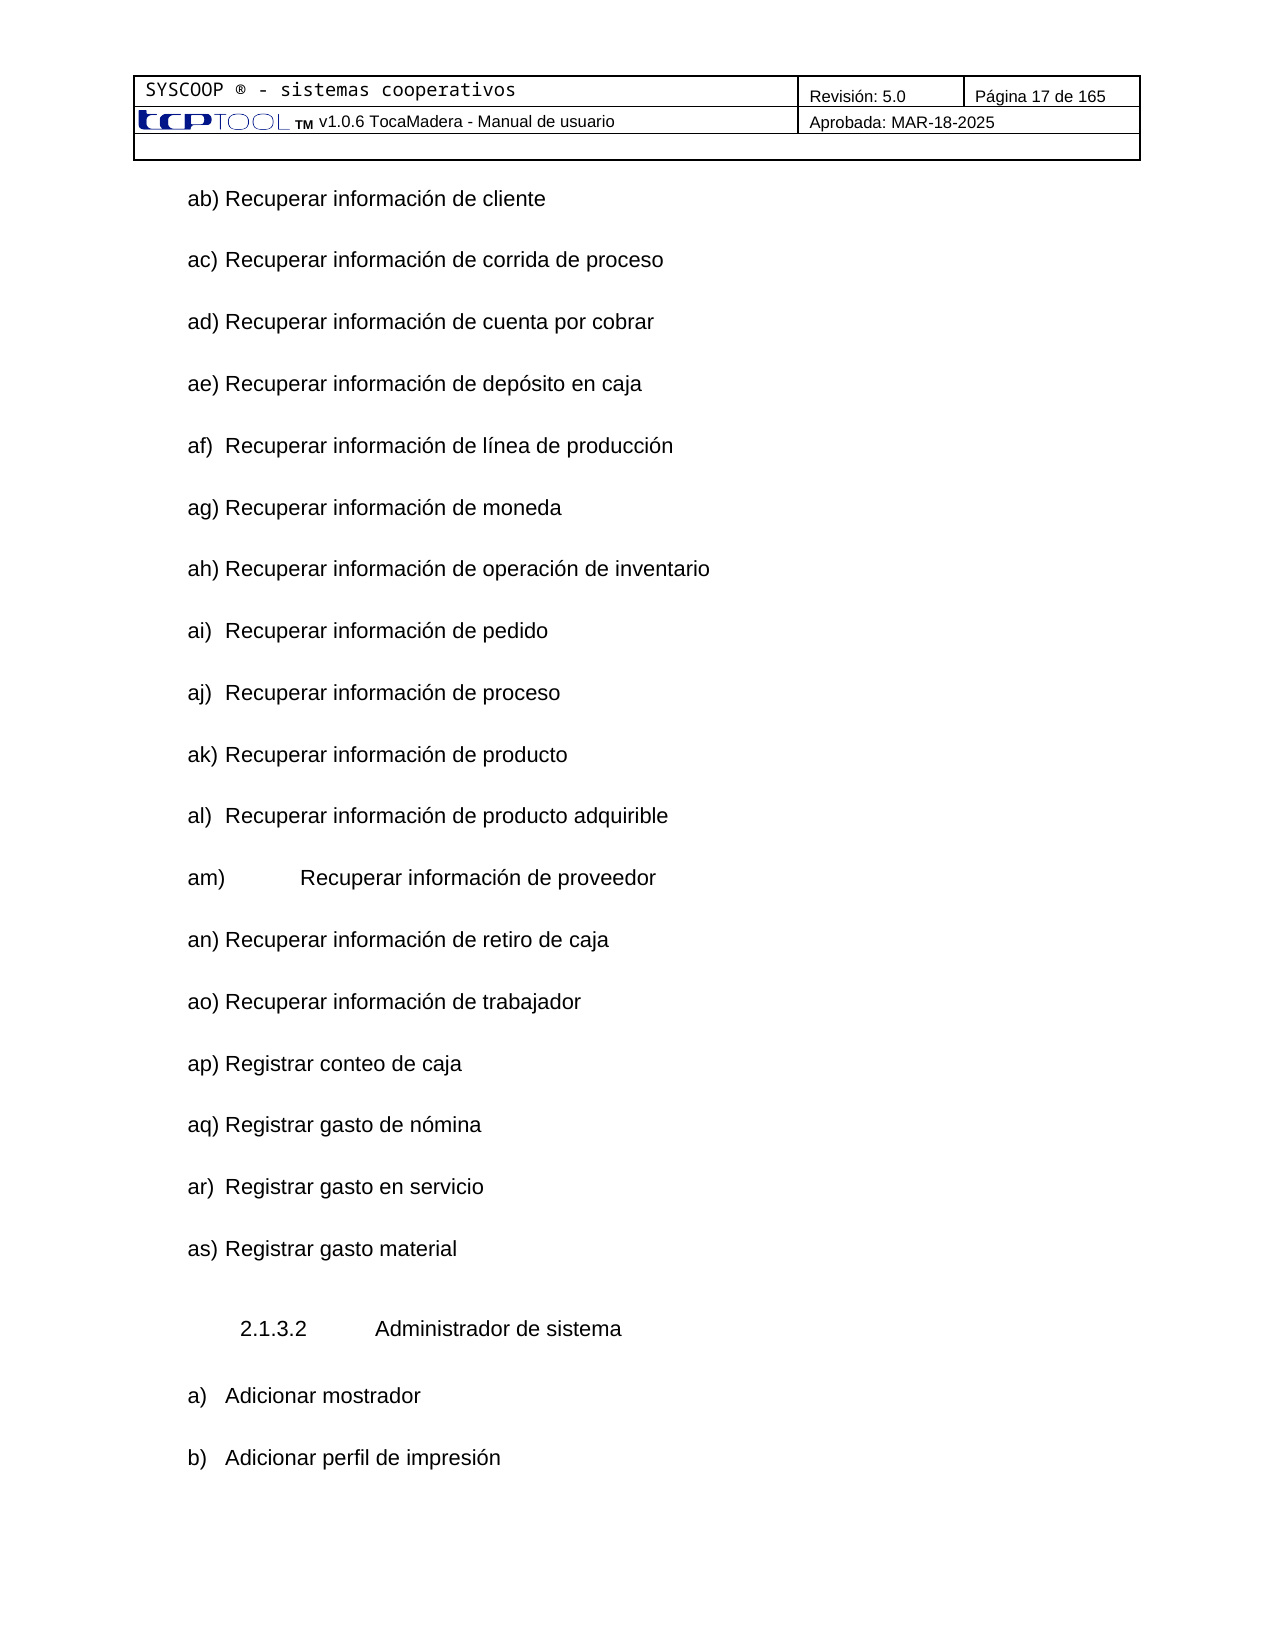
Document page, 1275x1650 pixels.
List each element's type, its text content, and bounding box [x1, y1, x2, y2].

list Recuperar información de pedido [187, 618, 1125, 643]
list Recuperar información de proceso [187, 680, 1125, 705]
list Registrar gasto de nómina [187, 1112, 1125, 1137]
list Recuperar información de retiro de caja [187, 927, 1125, 952]
subtitle Administrador de sistema [240, 1316, 1125, 1341]
picture [138, 110, 290, 130]
list Recuperar información de moneda [187, 494, 1125, 520]
list Adicionar perfil de impresión [187, 1444, 1125, 1470]
list Recuperar información de cuenta por cobrar [187, 309, 1125, 334]
list Recuperar información de proveedor [187, 865, 1125, 890]
list Recuperar información de operación de inventario [187, 556, 1125, 581]
list Registrar gasto material [187, 1236, 1125, 1261]
list Recuperar información de línea de producción [187, 433, 1125, 458]
list Recuperar información de depósito en caja [187, 371, 1125, 396]
list Registrar conteo de caja [187, 1050, 1125, 1076]
list Registrar gasto en servicio [187, 1174, 1125, 1199]
list Recuperar información de corrida de proceso [187, 247, 1125, 273]
list Recuperar información de cliente [187, 186, 1125, 211]
list Adicionar mostrador [187, 1383, 1125, 1408]
list Recuperar información de producto adquirible [187, 803, 1125, 828]
list Recuperar información de producto [187, 742, 1125, 767]
list Recuperar información de trabajador [187, 989, 1125, 1014]
